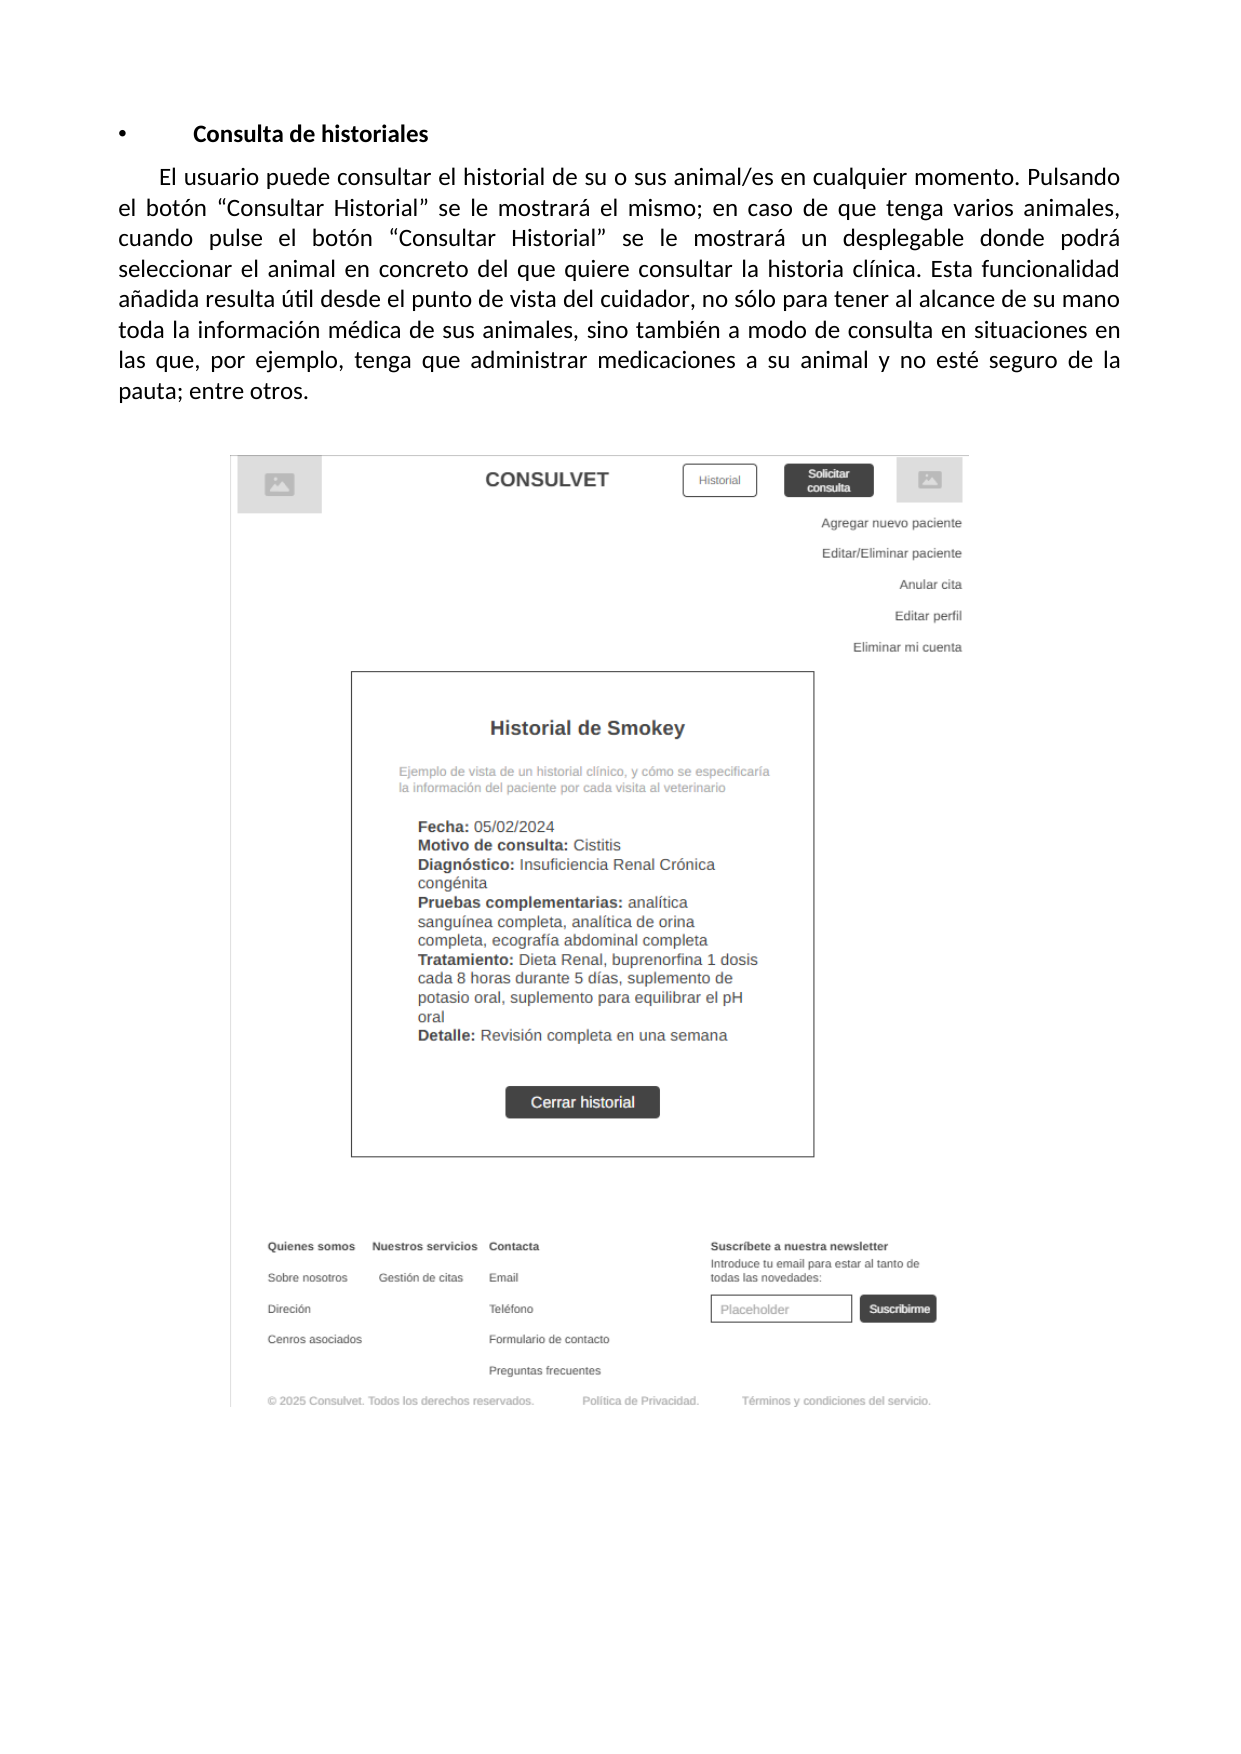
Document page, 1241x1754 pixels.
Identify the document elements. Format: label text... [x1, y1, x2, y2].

list Consulta de historiales [118, 118, 1122, 149]
text El usuario puede consultar el historial de su o sus animal/es en cualquier momento. Pulsando el botón “Consultar Historial” se le mostrará el mismo; en caso de que tenga varios animales, cuando pulse el botón “Consultar Historial” se le mostrará un desplegable donde podrá seleccionar el animal en concreto del que quiere consultar la historia clínica. Esta funcionalidad añadida resulta útil desde el punto de vista del cuidador, no sólo para tener al alcance de su mano toda la información médica de sus animales, sino también a modo de consulta en situaciones en las que, por ejemplo, tenga que administrar medicaciones a su animal y no esté seguro de la pauta; entre otros. [118, 161, 1122, 405]
picture [230, 455, 969, 1407]
